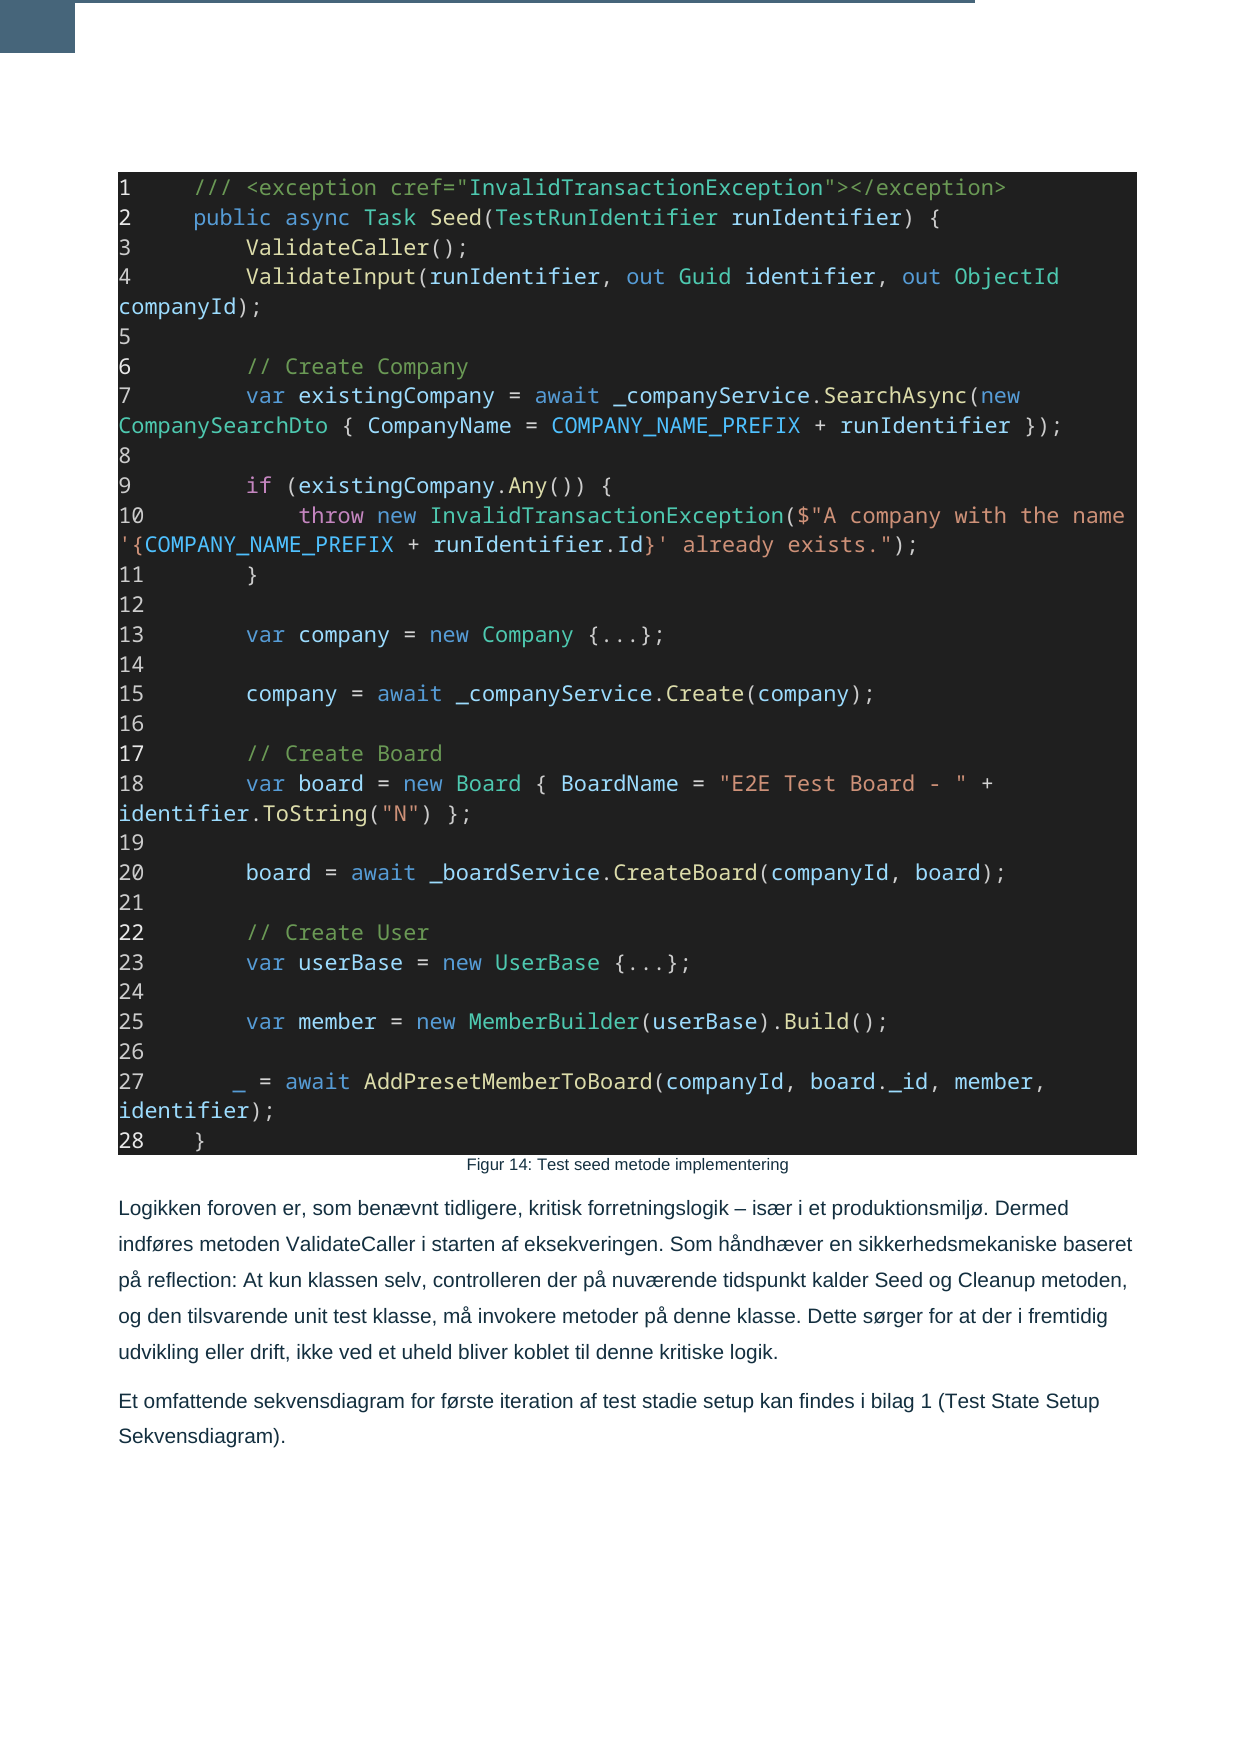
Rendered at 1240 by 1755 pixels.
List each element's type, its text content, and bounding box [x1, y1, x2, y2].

text 14 [118, 648, 1137, 678]
text 11 } [118, 559, 1137, 589]
text 25 var member = new MemberBuilder(userBase).Build(); [118, 1006, 1137, 1036]
text 5 [118, 321, 1137, 351]
text Figur 14: Test seed metode implementering [118, 1155, 1137, 1174]
text 12 [118, 589, 1137, 619]
text 27 _ = await AddPresetMemberToBoard(companyId, board._id, member, identifier); [118, 1066, 1137, 1125]
text Logikken foroven er, som benævnt tidligere, kritisk forretningslogik – især i et produktionsmiljø. Dermed indføres metoden ValidateCaller i starten af eksekveringen. Som håndhæver en sikkerhedsmekaniske baseret på reflection: At kun klassen selv, controlleren der på nuværende tidspunkt kalder Seed og Cleanup metoden, og den tilsvarende unit test klasse, må invokere metoder på denne klasse. Dette sørger for at der i fremtidig udvikling eller drift, ikke ved et uheld bliver koblet til denne kritiske logik. [118, 1196, 1137, 1364]
text 26 [118, 1036, 1137, 1066]
text 24 [118, 976, 1137, 1006]
text 22 // Create User [118, 917, 1137, 946]
text 15 company = await _companyService.Create(company); [118, 678, 1137, 708]
text 16 [118, 708, 1137, 738]
text 18 var board = new Board { BoardName = "E2E Test Board - " + identifier.ToString("N") }; [118, 768, 1137, 827]
text 28 } [118, 1125, 1137, 1155]
text 3 ValidateCaller(); [118, 231, 1137, 261]
text 13 var company = new Company {...}; [118, 619, 1137, 648]
text 8 [118, 440, 1137, 470]
text 20 board = await _boardService.CreateBoard(companyId, board); [118, 857, 1137, 887]
text 4 ValidateInput(runIdentifier, out Guid identifier, out ObjectId companyId); [118, 261, 1137, 321]
text 2 public async Task Seed(TestRunIdentifier runIdentifier) { [118, 202, 1137, 231]
text 19 [118, 827, 1137, 857]
text 21 [118, 887, 1137, 917]
text 17 // Create Board [118, 738, 1137, 768]
text 10 throw new InvalidTransactionException($"A company with the name '{COMPANY_NAME_PREFIX + runIdentifier.Id}' already exists."); [118, 499, 1137, 559]
text 9 if (existingCompany.Any()) { [118, 470, 1137, 499]
text 23 var userBase = new UserBase {...}; [118, 946, 1137, 976]
text 7 var existingCompany = await _companyService.SearchAsync(new CompanySearchDto { CompanyName = COMPANY_NAME_PREFIX + runIdentifier }); [118, 380, 1137, 440]
text 6 // Create Company [118, 351, 1137, 380]
text 1 /// <exception cref="InvalidTransactionException"></exception> [118, 172, 1137, 202]
text Et omfattende sekvensdiagram for første iteration af test stadie setup kan findes i bilag 1 (Test State Setup Sekvensdiagram). [118, 1388, 1137, 1448]
